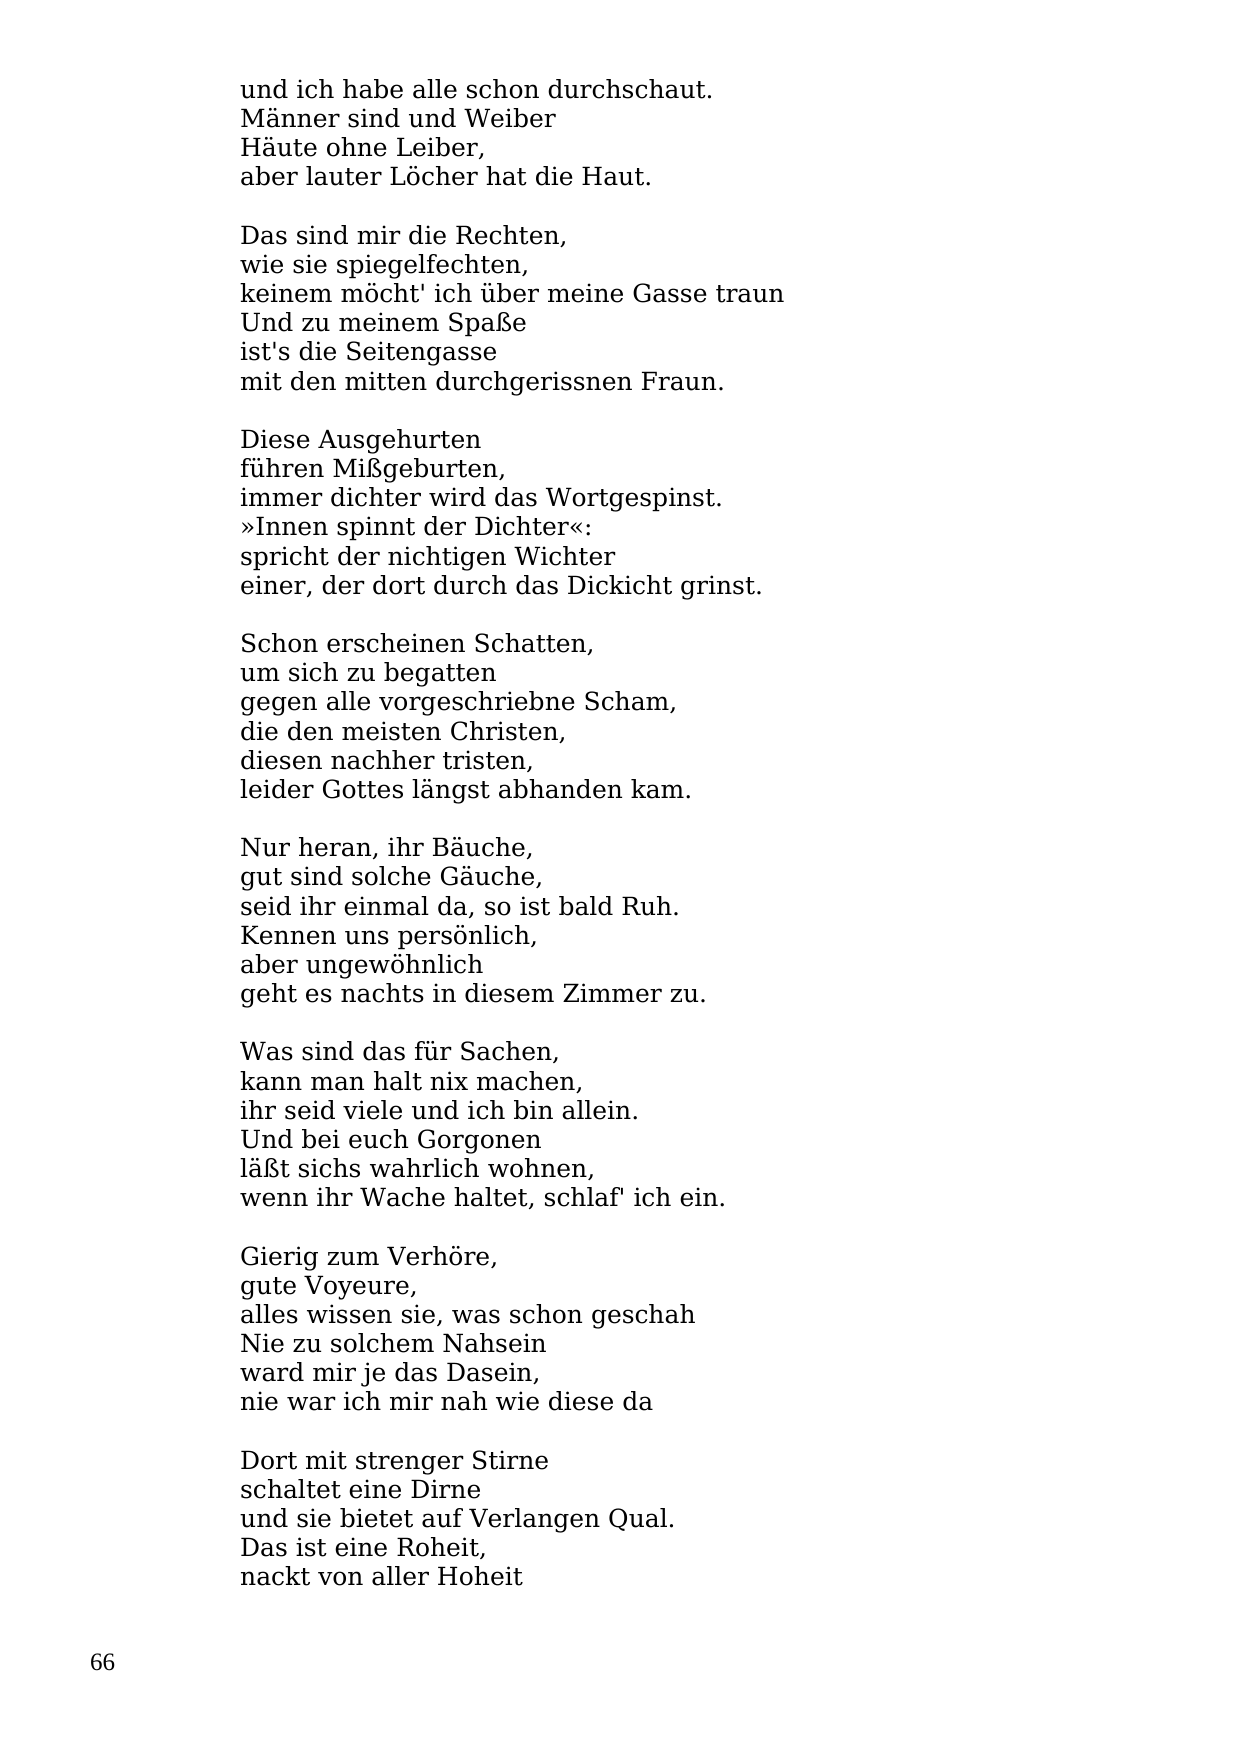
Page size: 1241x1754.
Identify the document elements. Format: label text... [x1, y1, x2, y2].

text alles wissen sie, was schon geschah [240, 1300, 1091, 1329]
text gut sind solche Gäuche, [240, 862, 1091, 892]
text kann man halt nix machen, [240, 1067, 1091, 1096]
text Kennen uns persönlich, [240, 921, 1091, 950]
text leider Gottes längst abhanden kam. [240, 775, 1091, 804]
text Nie zu solchem Nahsein [240, 1329, 1091, 1358]
text Schon erscheinen Schatten, [240, 629, 1091, 658]
text schaltet eine Dirne [240, 1475, 1091, 1504]
text die den meisten Christen, [240, 717, 1091, 746]
text aber lauter Löcher hat die Haut. [240, 162, 1091, 192]
text Das ist eine Roheit, [240, 1533, 1091, 1562]
text spricht der nichtigen Wichter [240, 542, 1091, 571]
text Das sind mir die Rechten, [240, 221, 1091, 250]
text geht es nachts in diesem Zimmer zu. [240, 979, 1091, 1008]
text ward mir je das Dasein, [240, 1358, 1091, 1387]
text um sich zu begatten [240, 658, 1091, 687]
text und ich habe alle schon durchschaut. [240, 75, 1091, 104]
text seid ihr einmal da, so ist bald Ruh. [240, 892, 1091, 921]
text Männer sind und Weiber [240, 104, 1091, 133]
text diesen nachher tristen, [240, 746, 1091, 775]
text einer, der dort durch das Dickicht grinst. [240, 571, 1091, 600]
text Nur heran, ihr Bäuche, [240, 833, 1091, 862]
text »Innen spinnt der Dichter«: [240, 512, 1091, 542]
text Häute ohne Leiber, [240, 133, 1091, 162]
text wie sie spiegelfechten, [240, 250, 1091, 279]
text Diese Ausgehurten [240, 425, 1091, 454]
text Und bei euch Gorgonen [240, 1125, 1091, 1154]
text mit den mitten durchgerissnen Fraun. [240, 367, 1091, 396]
text führen Mißgeburten, [240, 454, 1091, 483]
text gute Voyeure, [240, 1271, 1091, 1300]
text Und zu meinem Spaße [240, 308, 1091, 337]
text läßt sichs wahrlich wohnen, [240, 1154, 1091, 1183]
text aber ungewöhnlich [240, 950, 1091, 979]
text Was sind das für Sachen, [240, 1037, 1091, 1067]
text gegen alle vorgeschriebne Scham, [240, 687, 1091, 717]
text ihr seid viele und ich bin allein. [240, 1096, 1091, 1125]
text nie war ich mir nah wie diese da [240, 1387, 1091, 1417]
text immer dichter wird das Wortgespinst. [240, 483, 1091, 512]
text wenn ihr Wache haltet, schlaf' ich ein. [240, 1183, 1091, 1212]
text nackt von aller Hoheit [240, 1562, 1091, 1592]
text ist's die Seitengasse [240, 337, 1091, 367]
text Gierig zum Verhöre, [240, 1242, 1091, 1271]
text Dort mit strenger Stirne [240, 1446, 1091, 1475]
text keinem möcht' ich über meine Gasse traun [240, 279, 1091, 308]
text und sie bietet auf Verlangen Qual. [240, 1504, 1091, 1533]
